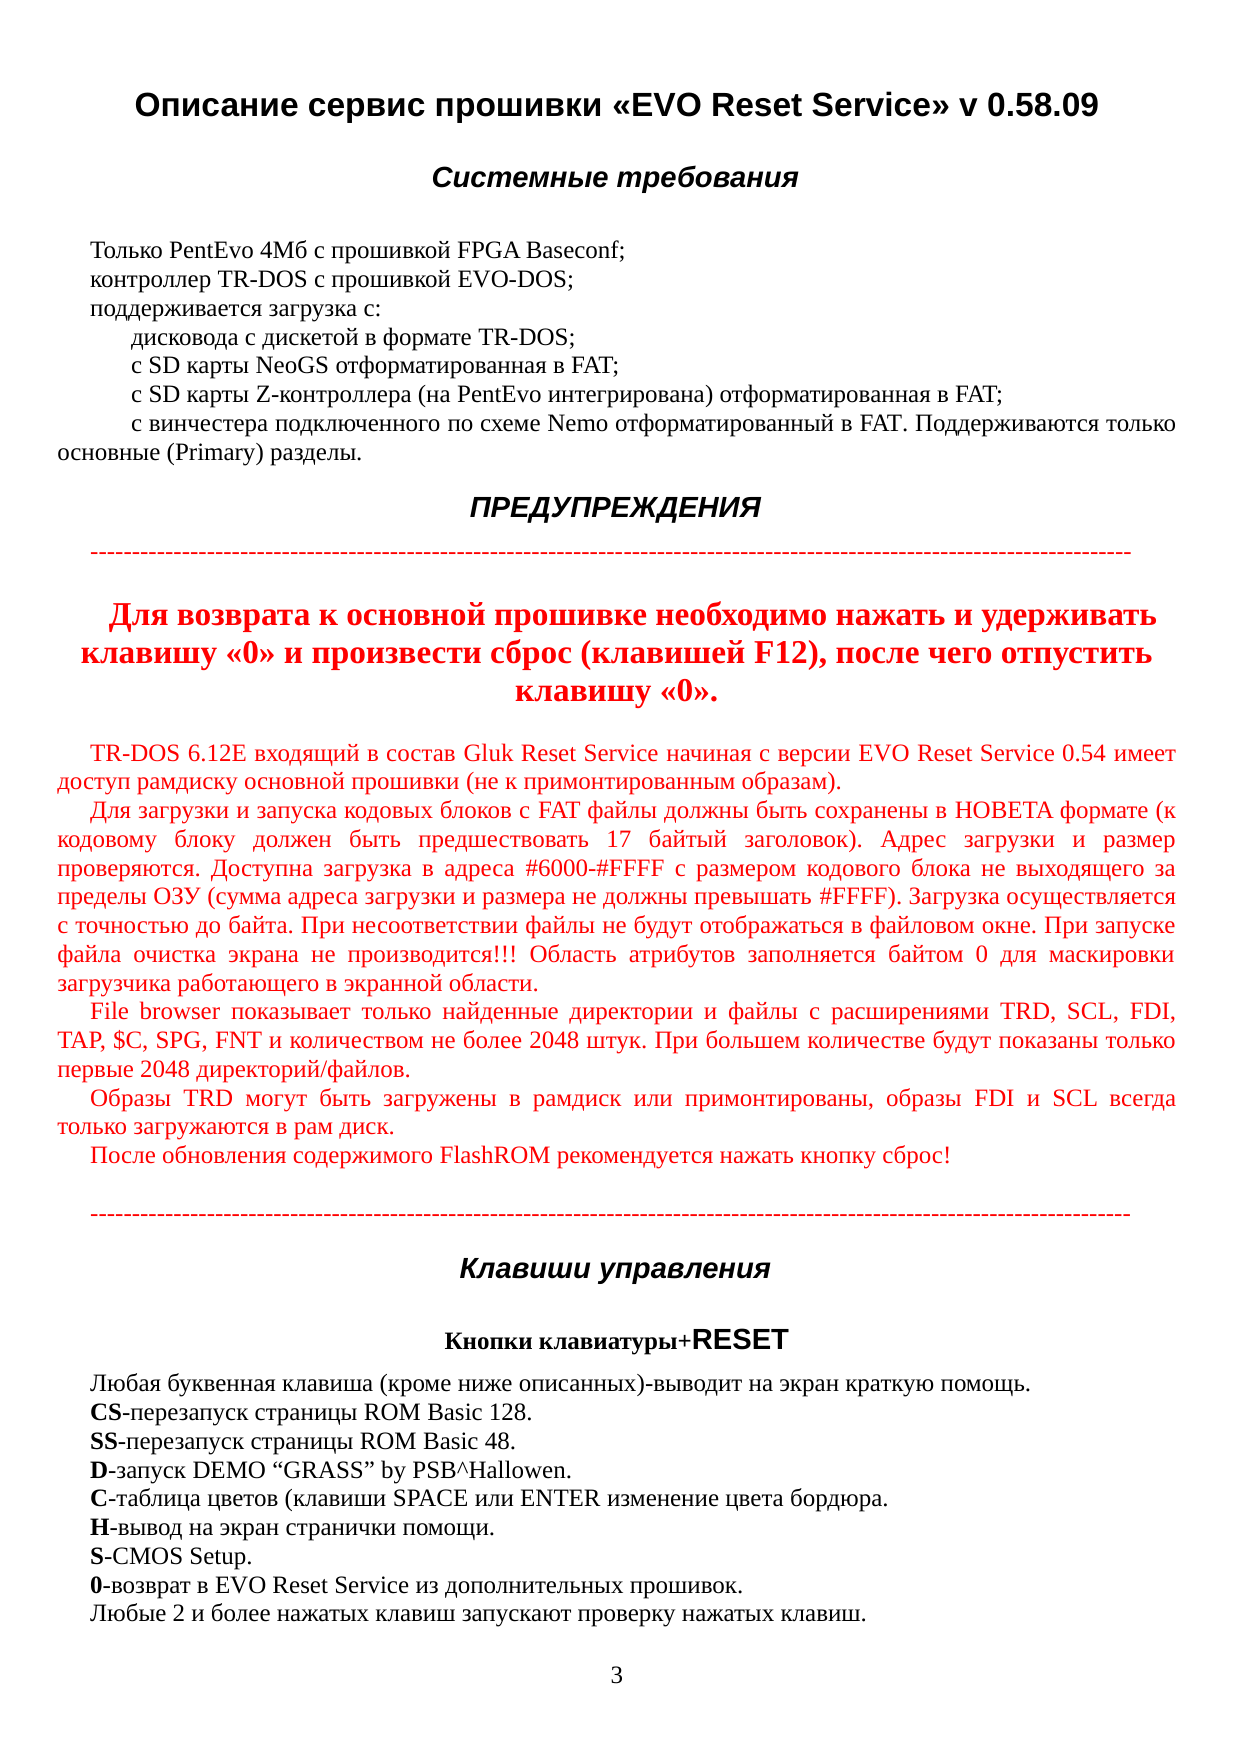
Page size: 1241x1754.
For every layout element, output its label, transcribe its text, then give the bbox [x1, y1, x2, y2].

text Для загрузки и запуска кодовых блоков с FAT файлы должны быть сохранены в HOBETA формате (к кодовому блоку должен быть предшествовать 17 байтый заголовок). Адрес загрузки и размер проверяются. Доступна загрузка в адреса #6000-#FFFF с размером кодового блока не выходящего за пределы ОЗУ (сумма адреса загрузки и размера не должны превышать #FFFF). Загрузка осуществляется с точностью до байта. При несоответствии файлы не будут отображаться в файловом окне. При запуске файла очистка экрана не производится!!! Область атрибутов заполняется байтом 0 для маскировки загрузчика работающего в экранной области. [57, 795, 1176, 996]
text S-CMOS Setup. [57, 1541, 1176, 1570]
text Любые 2 и более нажатых клавиш запускают проверку нажатых клавиш. [57, 1598, 1176, 1627]
subtitle Описание сервис прошивки «EVO Reset Service» v 0.58.09 [57, 84, 1176, 123]
text 0-возврат в EVO Reset Service из дополнительных прошивок. [57, 1570, 1176, 1598]
text После обновления содержимого FlashROM рекомендуется нажать кнопку сброс! [57, 1140, 1176, 1169]
text контроллер TR-DOS с прошивкой EVO-DOS; [57, 264, 1176, 293]
text Только PentEvo 4Мб с прошивкой FPGA Baseconf; [57, 235, 1176, 264]
subtitle Системные требования [57, 161, 1176, 194]
text H-вывод на экран странички помощи. [57, 1512, 1176, 1541]
text File browser показывает только найденные директории и файлы c расширениями TRD, SCL, FDI, TAP, $C, SPG, FNT и количеством не более 2048 штук. При большем количестве будут показаны только первые 2048 директорий/файлов. [57, 996, 1176, 1083]
text Для возврата к основной прошивке необходимо нажать и удерживать клавишу «0» и произвести сброс (клавишей F12), после чего отпустить клавишу «0». [57, 594, 1176, 709]
subtitle Кнопки клавиатуры+RESET [57, 1322, 1176, 1356]
text дисковода с дискетой в формате TR-DOS; [57, 322, 1176, 350]
text с винчестера подключенного по схеме Nemo отформатированный в FAT. Поддерживаются только основные (Primary) разделы. [57, 408, 1176, 465]
text D-запуск DEMO “GRASS” by PSB^Hallowen. [57, 1455, 1176, 1483]
subtitle ПРЕДУПРЕЖДЕНИЯ [57, 490, 1176, 524]
text c SD карты NeoGS отформатированная в FAT; [57, 350, 1176, 379]
text C-таблица цветов (клавиши SPACE или ENTER изменение цвета бордюра. [57, 1483, 1176, 1512]
text Любая буквенная клавиша (кроме ниже описанных)-выводит на экран краткую помощь. [57, 1368, 1176, 1397]
text SS-перезапуск страницы ROM Basic 48. [57, 1426, 1176, 1455]
text Образы TRD могут быть загружены в рамдиск или примонтированы, образы FDI и SCL всегда только загружаются в рам диск. [57, 1083, 1176, 1140]
text CS-перезапуск страницы ROM Basic 128. [57, 1397, 1176, 1426]
text поддерживается загрузка с: [57, 293, 1176, 322]
text с SD карты Z-контроллера (на PentEvo интегрирована) отформатированная в FAT; [57, 379, 1176, 408]
subtitle Клавиши управления [57, 1251, 1176, 1285]
text TR-DOS 6.12E входящий в состав Gluk Reset Service начиная с версии EVO Reset Service 0.54 имеет доступ рамдиску основной прошивки (не к примонтированным образам). [57, 738, 1176, 795]
text ----------------------------------------------------------------------------------------------------------------------------- [57, 536, 1176, 565]
text ----------------------------------------------------------------------------------------------------------------------------- [57, 1198, 1176, 1226]
